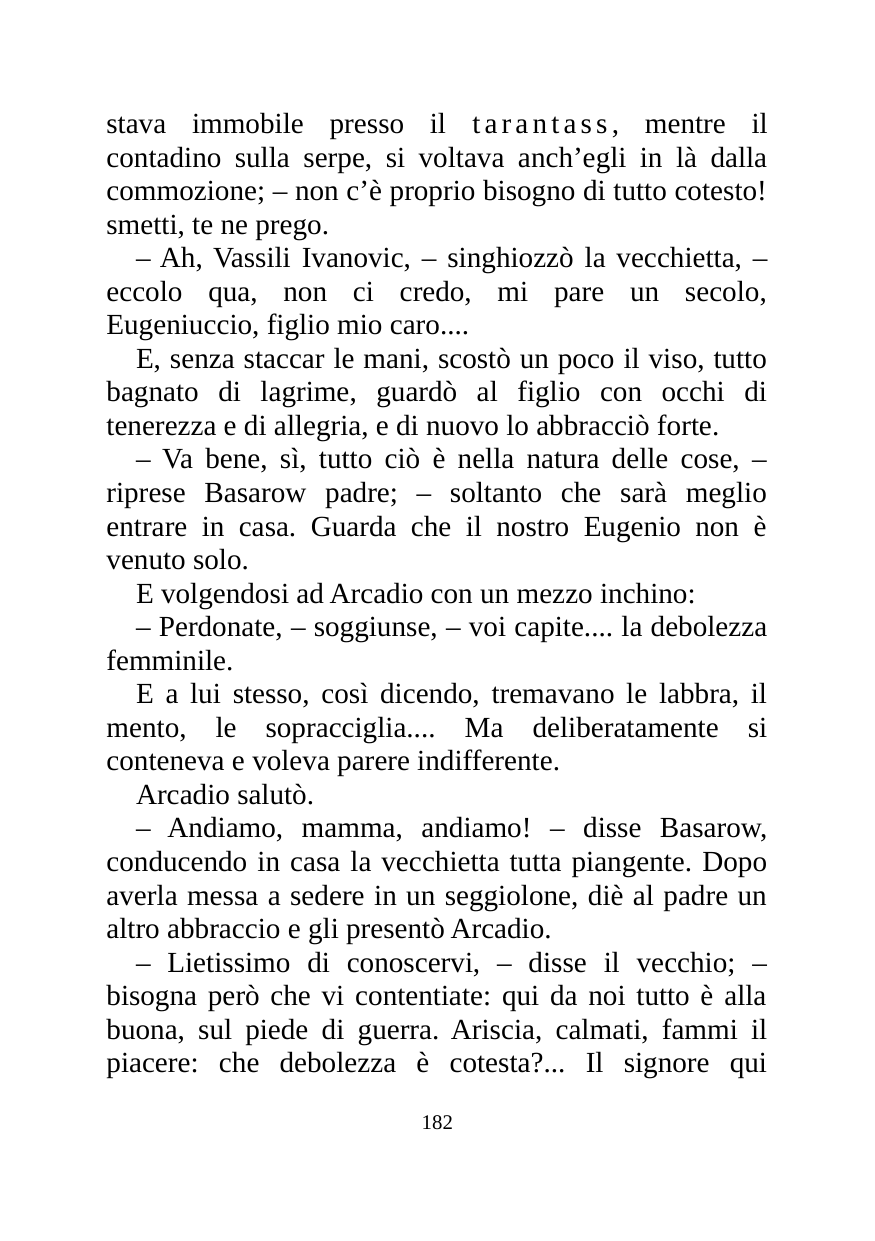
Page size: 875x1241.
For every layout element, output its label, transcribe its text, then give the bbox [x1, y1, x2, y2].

text – Andiamo, mamma, andiamo! – disse Basarow, conducendo in casa la vecchietta tutta piangente. Dopo averla messa a sedere in un seggiolone, diè al padre un altro abbraccio e gli presentò Arcadio. [106, 811, 768, 945]
text E volgendosi ad Arcadio con un mezzo inchino: [106, 576, 768, 609]
text – Va bene, sì, tutto ciò è nella natura delle cose, – riprese Basarow padre; – soltanto che sarà meglio entrare in casa. Guarda che il nostro Eugenio non è venuto solo. [106, 442, 768, 576]
text Arcadio salutò. [106, 777, 768, 811]
text E a lui stesso, così dicendo, tremavano le labbra, il mento, le sopracciglia.... Ma deliberatamente si conteneva e voleva parere indifferente. [106, 676, 768, 777]
text – Lietissimo di conoscervi, – disse il vecchio; – bisogna però che vi contentiate: qui da noi tutto è alla buona, sul piede di guerra. Ariscia, calmati, fammi il piacere: che debolezza è cotesta?... Il signore qui [106, 945, 768, 1079]
text – Perdonate, – soggiunse, – voi capite.... la debolezza femminile. [106, 609, 768, 676]
text – Ah, Vassili Ivanovic, – singhiozzò la vecchietta, – eccolo qua, non ci credo, mi pare un secolo, Eugeniuccio, figlio mio caro.... [106, 240, 768, 341]
text E, senza staccar le mani, scostò un poco il viso, tutto bagnato di lagrime, guardò al figlio con occhi di tenerezza e di allegria, e di nuovo lo abbracciò forte. [106, 341, 768, 442]
text stava immobile presso il tarantass, mentre il contadino sulla serpe, si voltava anch’egli in là dalla commozione; – non c’è proprio bisogno di tutto cotesto! smetti, te ne prego. [106, 106, 768, 240]
